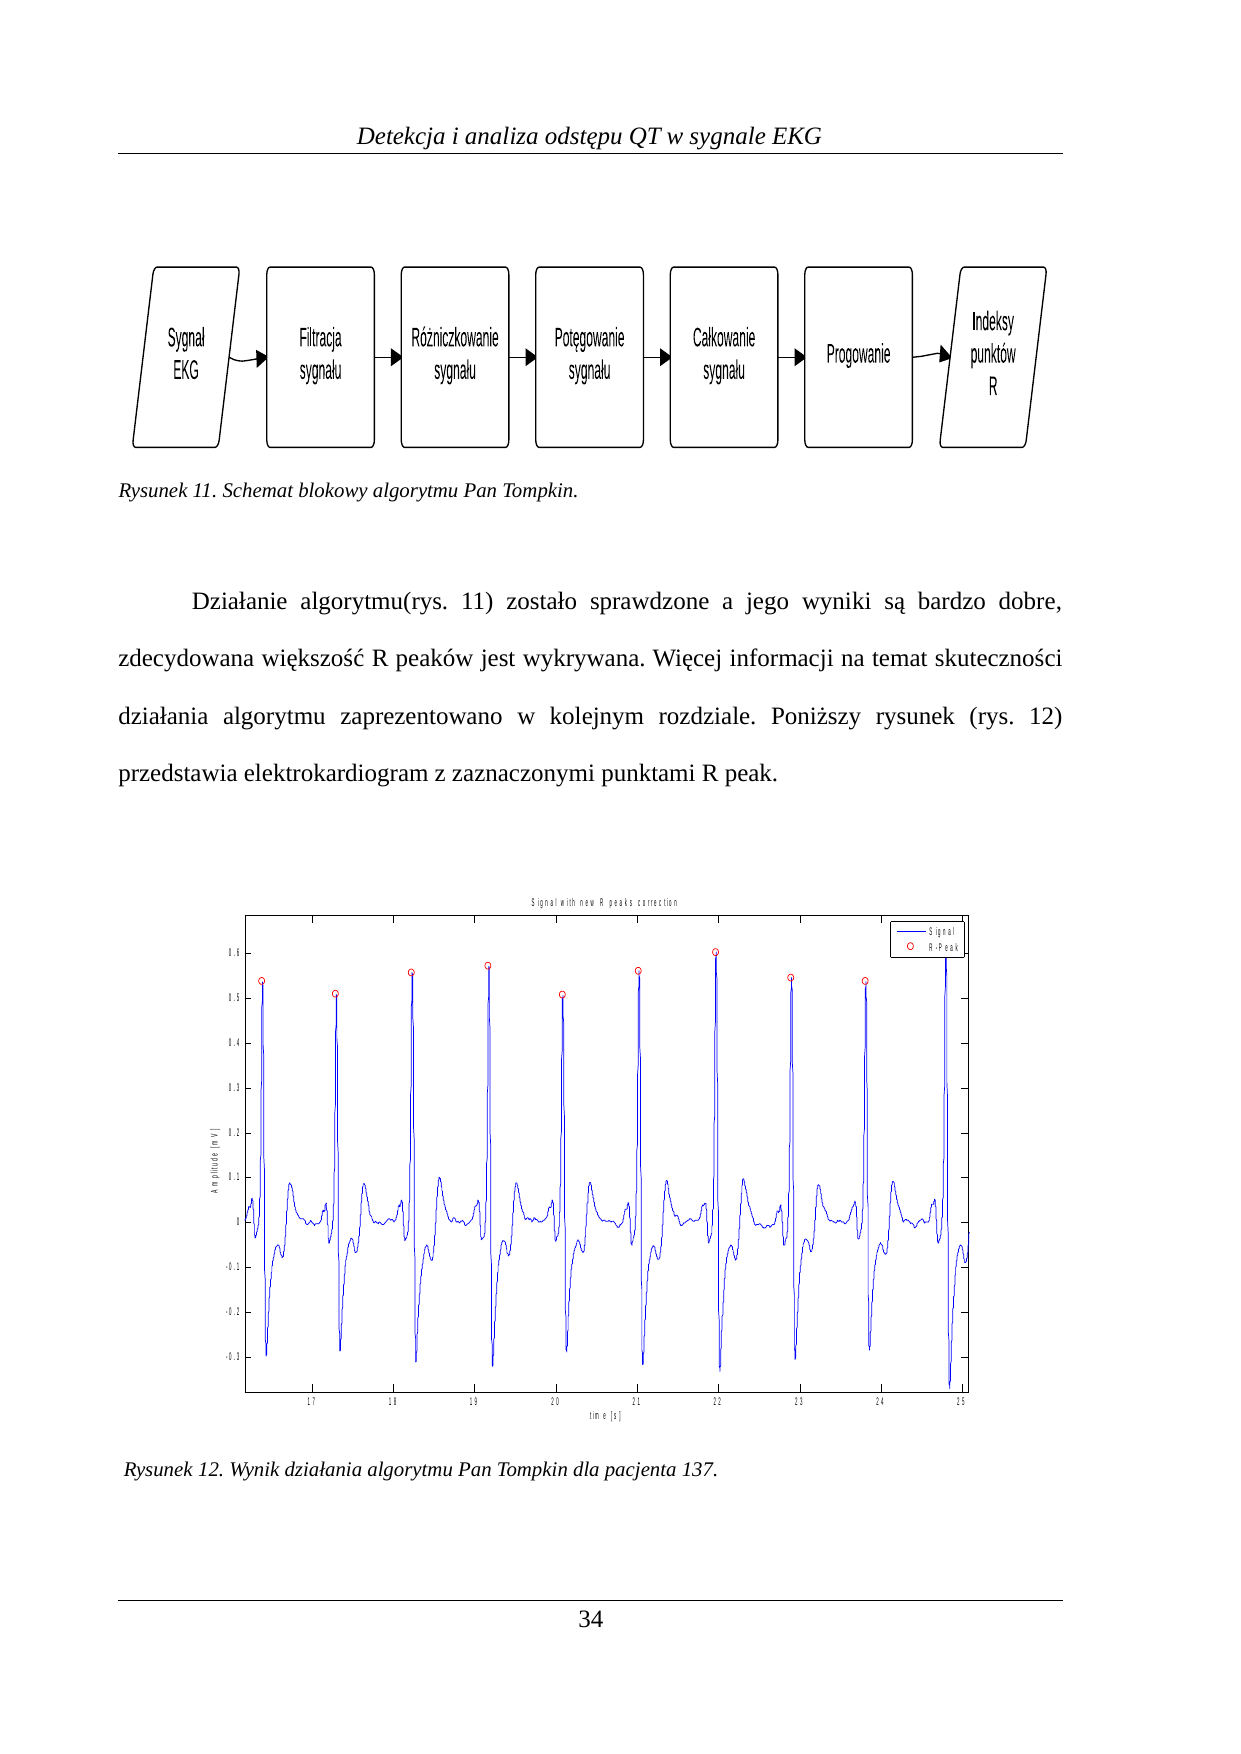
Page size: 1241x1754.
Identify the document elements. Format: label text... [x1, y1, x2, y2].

text Działanie algorytmu(rys. 11) zostało sprawdzone a jego wyniki są bardzo dobre, zdecydowana większość R peaków jest wykrywana. Więcej informacji na temat skuteczności działania algorytmu zaprezentowano w kolejnym rozdziale. Poniższy rysunek (rys. 12) przedstawia elektrokardiogram z zaznaczonymi punktami R peak. [118, 571, 1063, 787]
text Rysunek 12. Wynik działania algorytmu Pan Tompkin dla pacjenta 137. [123, 871, 1058, 1481]
text Rysunek 11. Schemat blokowy algorytmu Pan Tompkin. [118, 218, 1061, 502]
